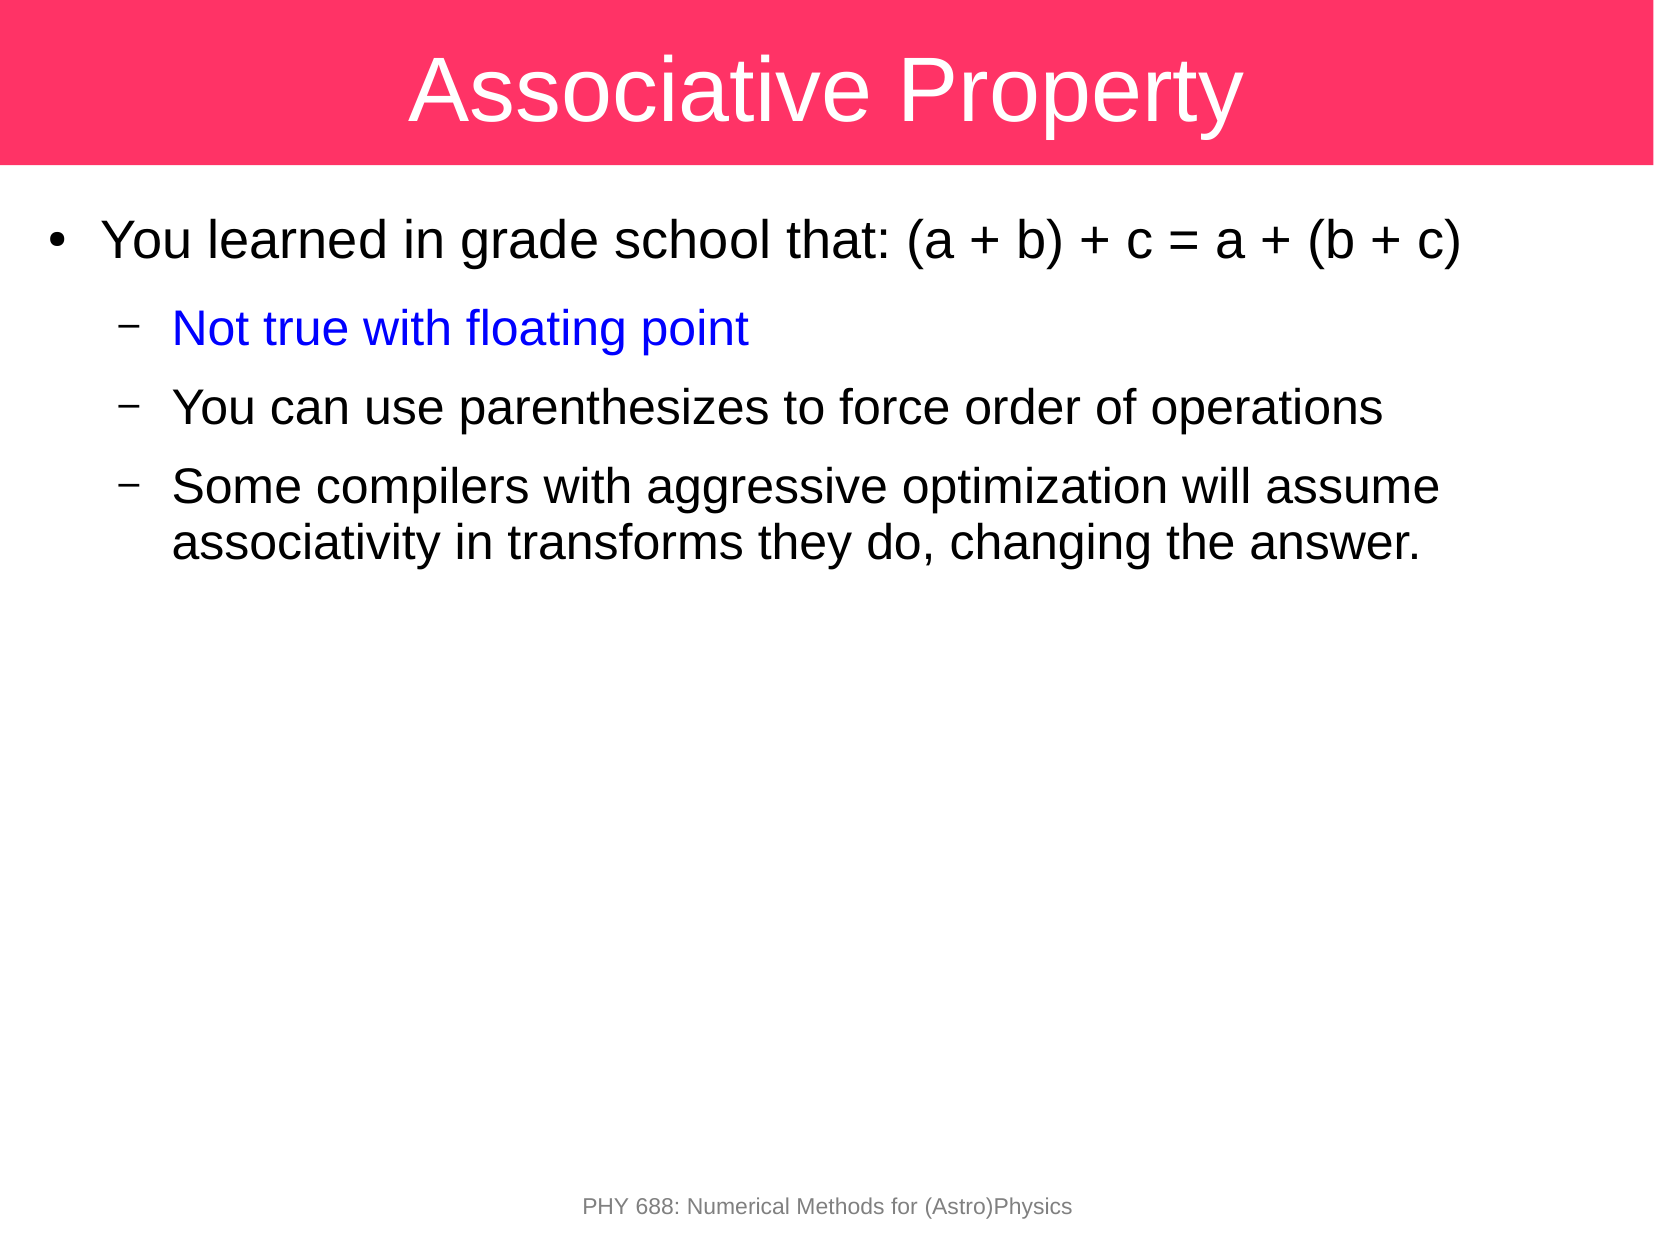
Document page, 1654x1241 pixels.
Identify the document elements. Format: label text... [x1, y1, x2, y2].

list You learned in grade school that: (a + b) + c = a + (b + c) Not true with floating point You can use parenthesizes to force order of operations Some compilers with aggressive optimization will assume associativity in transforms they do, changing the answer. [30, 210, 1621, 1171]
title Associative Property [82, 31, 1571, 148]
